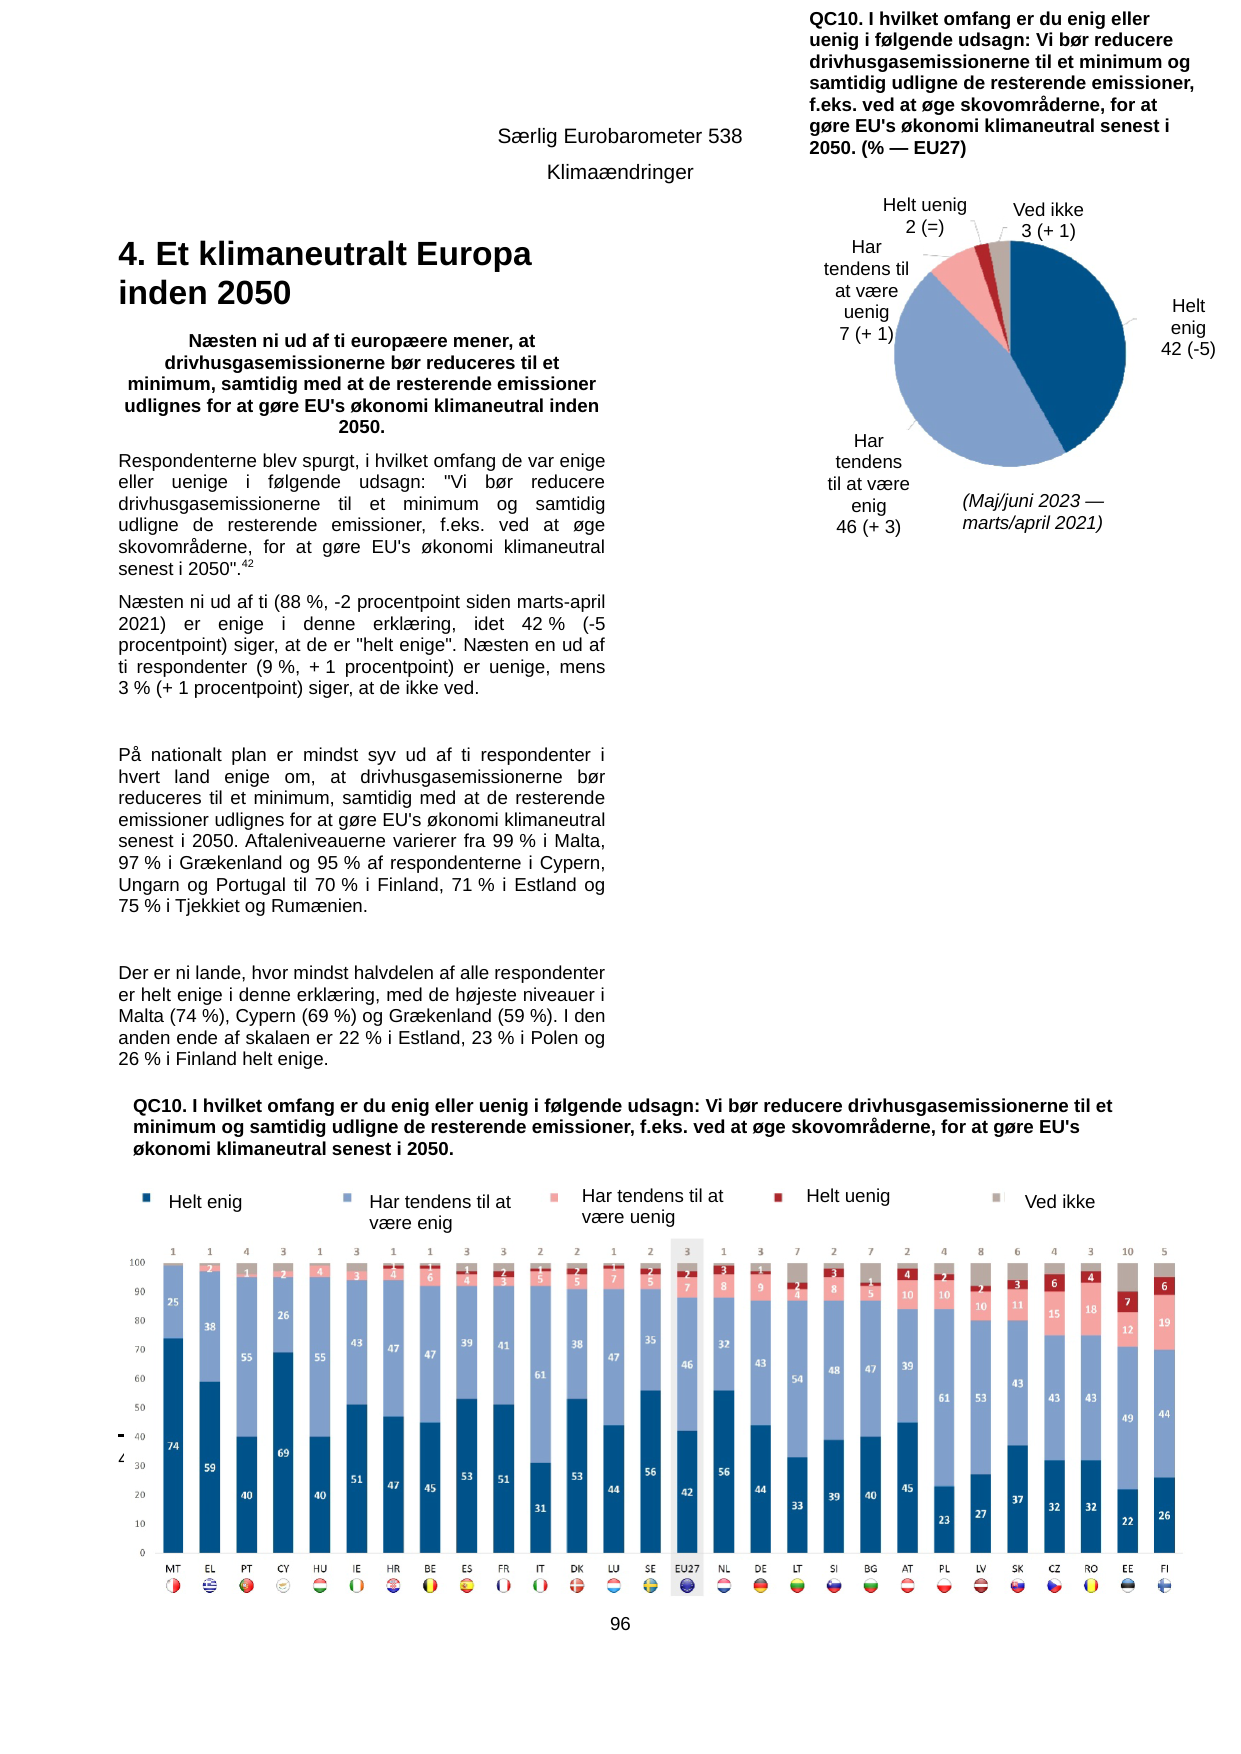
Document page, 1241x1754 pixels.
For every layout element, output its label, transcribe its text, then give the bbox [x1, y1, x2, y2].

text Næsten ni ud af ti europæere mener, at drivhusgasemissionerne bør reduceres til et minimum, samtidig med at de resterende emissioner udlignes for at gøre EU's økonomi klimaneutral inden 2050. [118, 330, 605, 438]
picture [135, 1177, 1005, 1211]
text Næsten ni ud af ti (88 %, -2 procentpoint siden marts-april 2021) er enige i denne erklæring, idet 42 % (-5 procentpoint) siger, at de er "helt enige". Næsten en ud af ti respondenter (9 %, + 1 procentpoint) er uenige, mens 3 % (+ 1 procentpoint) siger, at de ikke ved. [118, 591, 605, 699]
text Respondenterne blev spurgt, i hvilket omfang de var enige eller uenige i følgende udsagn: "Vi bør reducere drivhusgasemissionerne til et minimum og samtidig udligne de resterende emissioner, f.eks. ved at øge skovområderne, for at gøre EU's økonomi klimaneutral senest i 2050". [118, 449, 605, 579]
subtitle 4. Et klimaneutralt Europa inden 2050 [118, 234, 605, 311]
picture [886, 216, 1142, 469]
picture [124, 1236, 1188, 1603]
text På nationalt plan er mindst syv ud af ti respondenter i hvert land enige om, at drivhusgasemissionerne bør reduceres til et minimum, samtidig med at de resterende emissioner udlignes for at gøre EU's økonomi klimaneutral senest i 2050. Aftaleniveauerne varierer fra 99 % i Malta, 97 % i Grækenland og 95 % af respondenterne i Cypern, Ungarn og Portugal til 70 % i Finland, 71 % i Estland og 75 % i Tjekkiet og Rumænien. [118, 744, 605, 916]
text Der er ni lande, hvor mindst halvdelen af alle respondenter er helt enige i denne erklæring, med de højeste niveauer i Malta (74 %), Cypern (69 %) og Grækenland (59 %). I den anden ende af skalaen er 22 % i Estland, 23 % i Polen og 26 % i Finland helt enige. [118, 962, 605, 1069]
